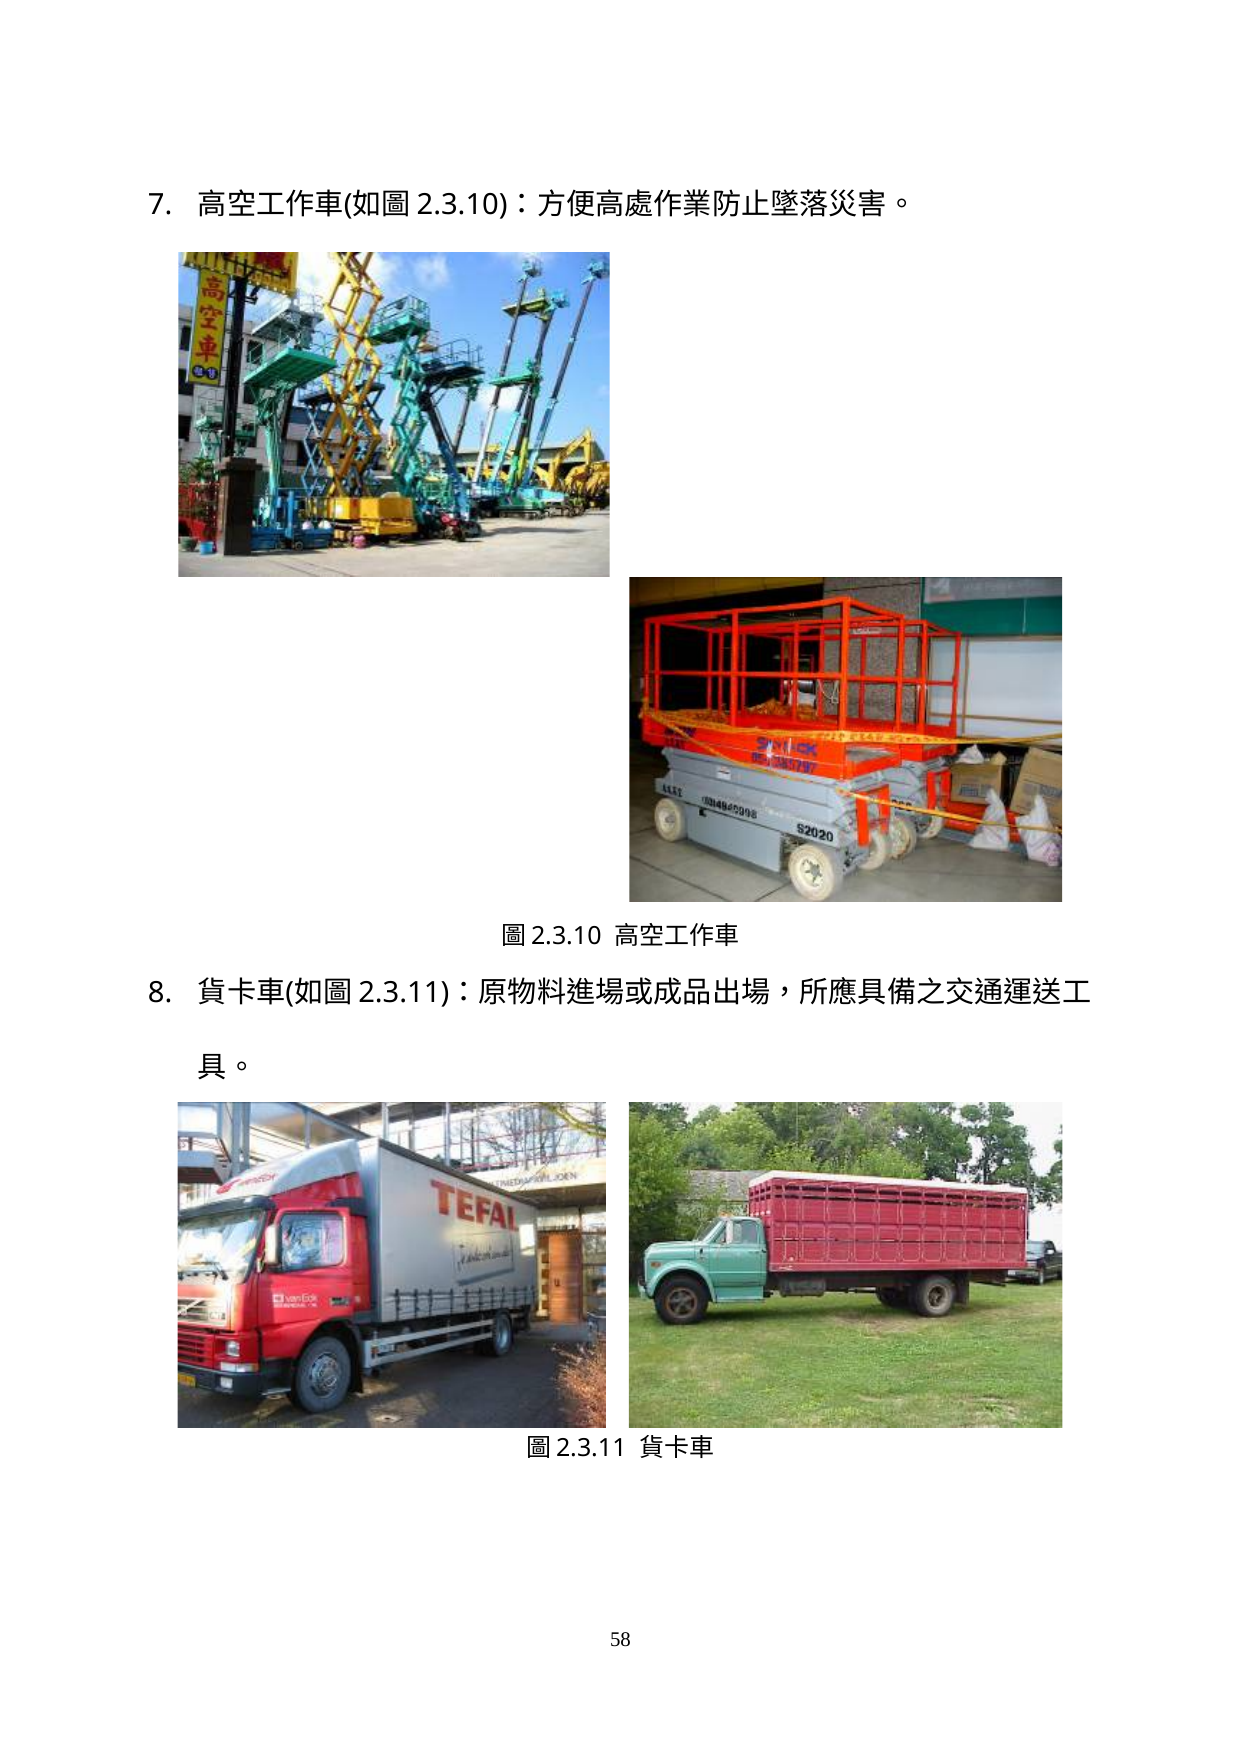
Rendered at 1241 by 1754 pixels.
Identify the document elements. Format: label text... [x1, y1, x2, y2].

picture [177, 1102, 606, 1428]
list 高空工作車(如圖2.3.10)：方便高處作業防止墜落災害。 [148, 164, 1092, 239]
picture [629, 577, 1063, 902]
text 圖2.3.11 貨卡車 [148, 1427, 1092, 1464]
text 圖2.3.10 高空工作車 [148, 914, 1092, 952]
picture [178, 252, 610, 577]
list 貨卡車(如圖2.3.11)：原物料進場或成品出場，所應具備之交通運送工具。 [148, 952, 1092, 1102]
picture [628, 1102, 1063, 1428]
